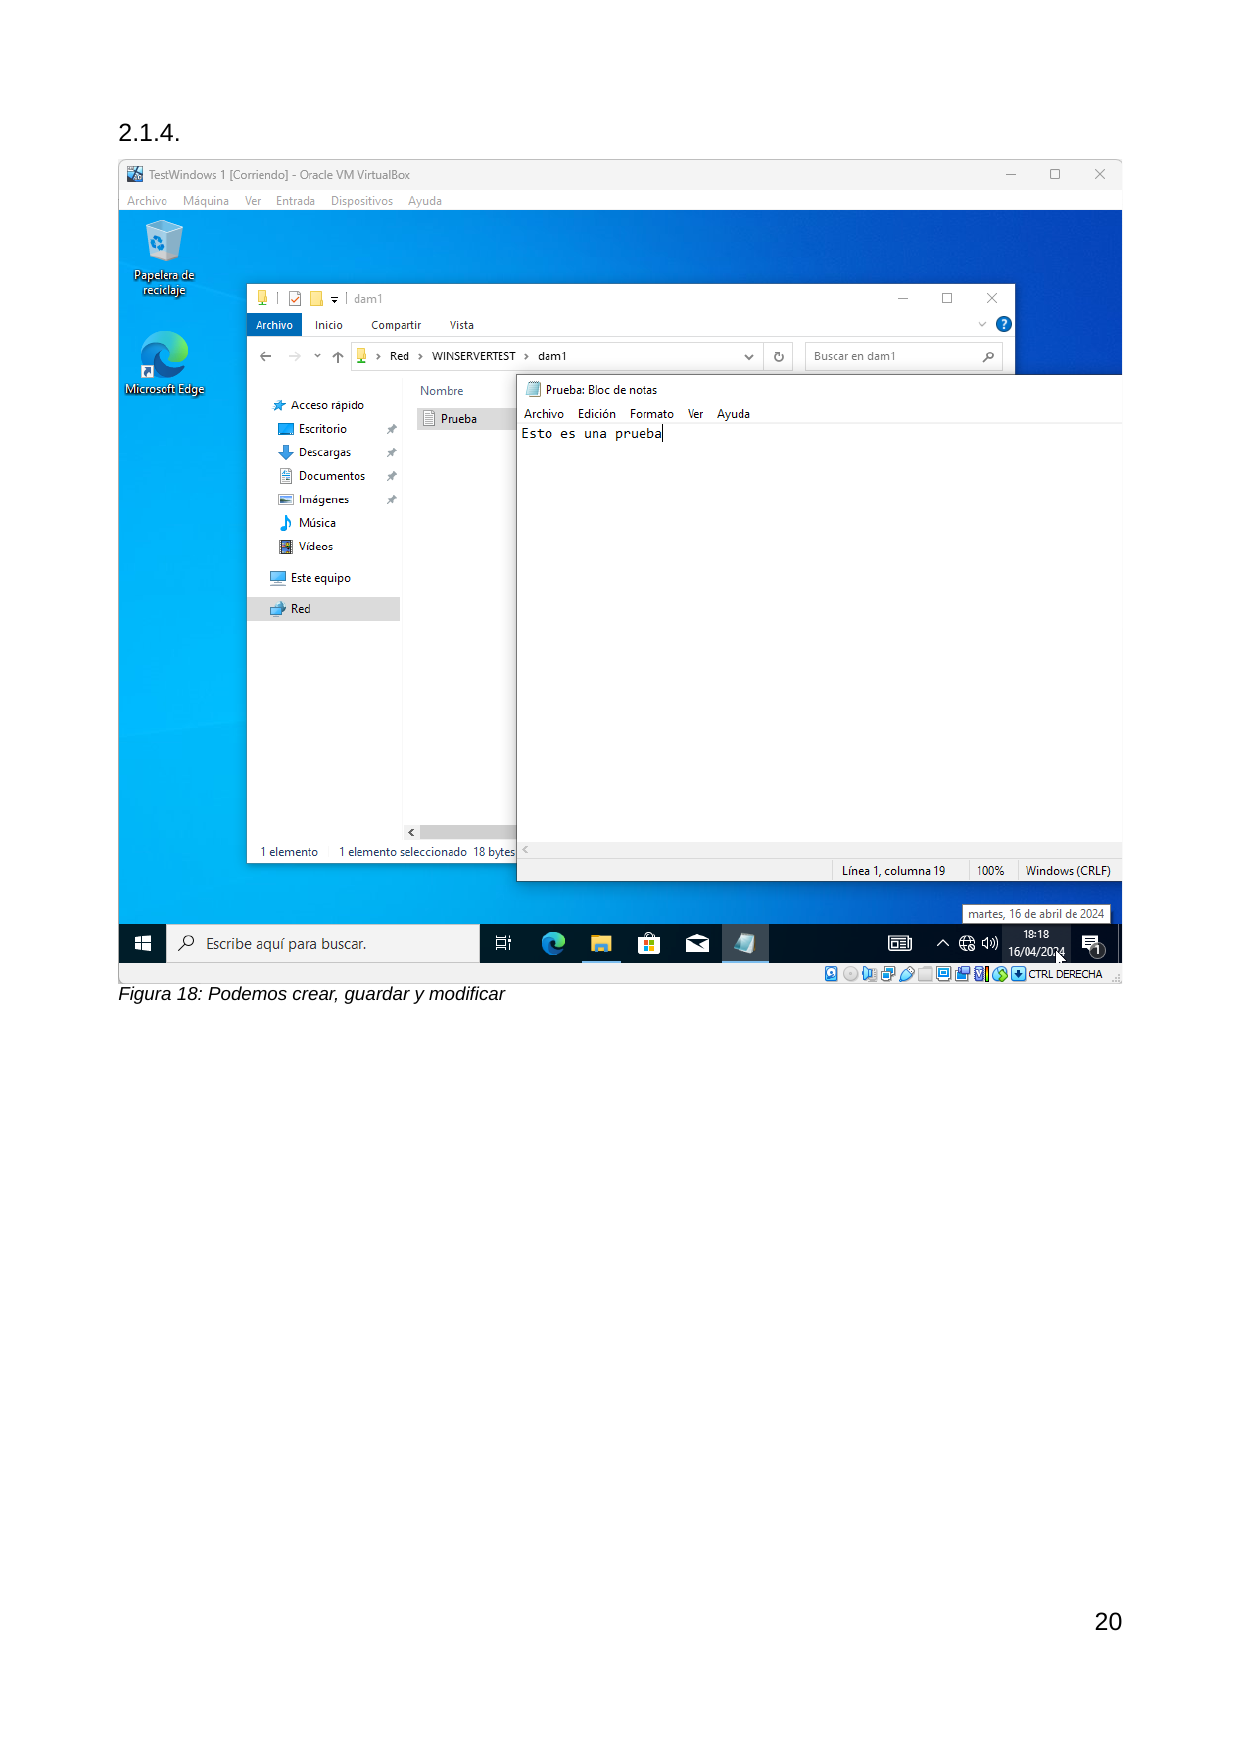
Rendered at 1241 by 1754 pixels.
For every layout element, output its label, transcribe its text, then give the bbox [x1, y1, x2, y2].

text 2.1.4. [118, 118, 1122, 147]
picture [168, 286, 182, 295]
picture [143, 274, 152, 281]
picture [126, 385, 141, 392]
picture [118, 159, 1123, 984]
text Figura 18: Podemos crear, guardar y modificar [118, 984, 1122, 1005]
picture [147, 221, 182, 260]
picture [142, 332, 187, 377]
picture [185, 385, 201, 394]
picture [166, 386, 173, 392]
picture [182, 271, 191, 278]
